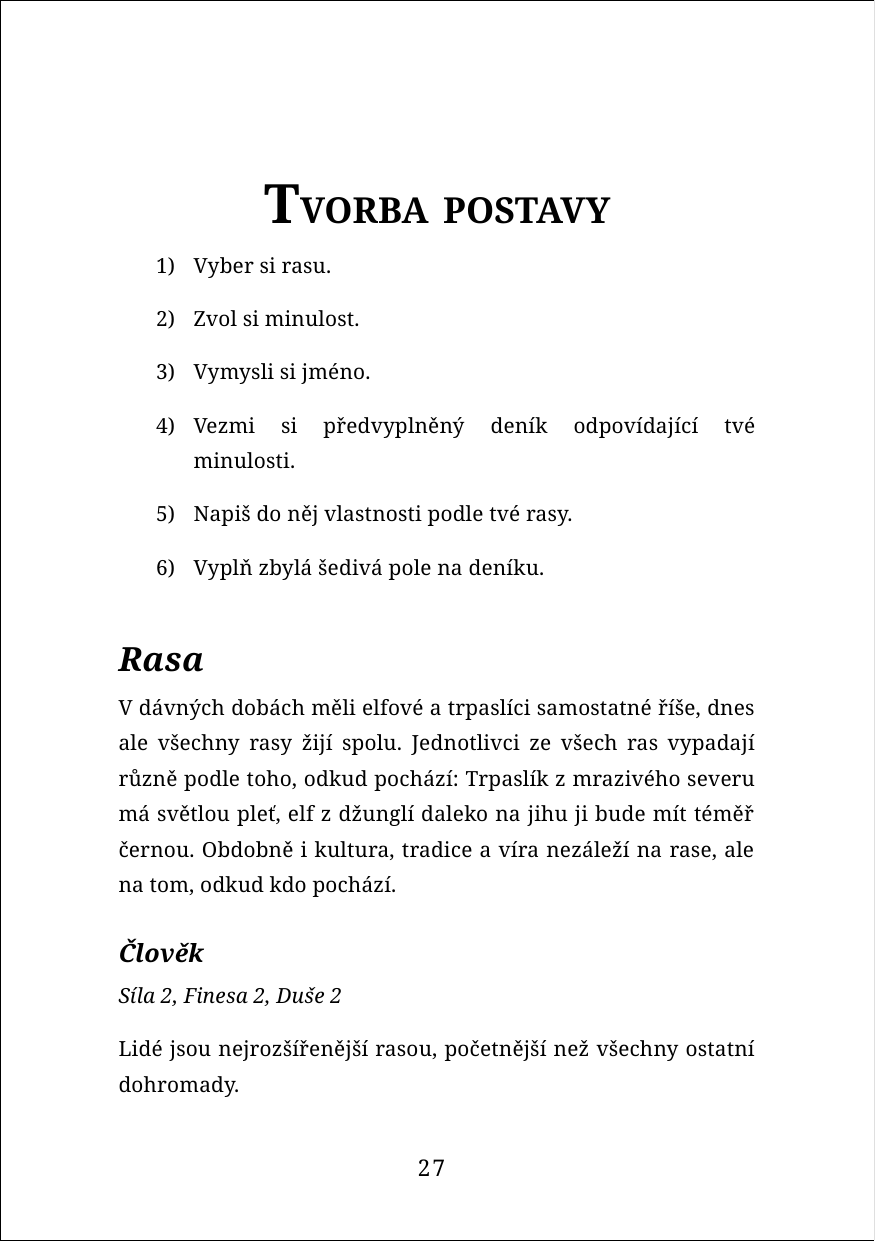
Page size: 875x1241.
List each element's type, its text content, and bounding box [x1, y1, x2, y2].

list Vymysli si jméno. [156, 357, 756, 386]
list Vyplň zbylá šedivá pole na deníku. [156, 553, 756, 581]
text V dávných dobách měli elfové a trpaslíci samostatné říše, dnes ale všechny rasy žijí spolu. Jednotlivci ze všech ras vypadají různě podle toho, odkud pochází: Trpaslík z mrazivého severu má světlou pleť, elf z džunglí daleko na jihu ji bude mít téměř černou. Obdobně i kultura, tradice a víra nezáleží na rase, ale na tom, odkud kdo pochází. [118, 693, 756, 899]
list Vyber si rasu. [156, 251, 756, 279]
subtitle Člověk [118, 935, 756, 969]
text Lidé jsou nejrozšířenější rasou, početnější než všechny ostatní dohromady. [118, 1034, 756, 1098]
list Zvol si minulost. [156, 304, 756, 333]
subtitle Tvorba postavy [118, 166, 756, 239]
list Napiš do něj vlastnosti podle tvé rasy. [156, 499, 756, 528]
subtitle Rasa [118, 636, 756, 681]
text Síla 2, Finesa 2, Duše 2 [118, 981, 756, 1009]
list Vezmi si předvyplněný deník odpovídající tvé minulosti. [156, 411, 756, 475]
